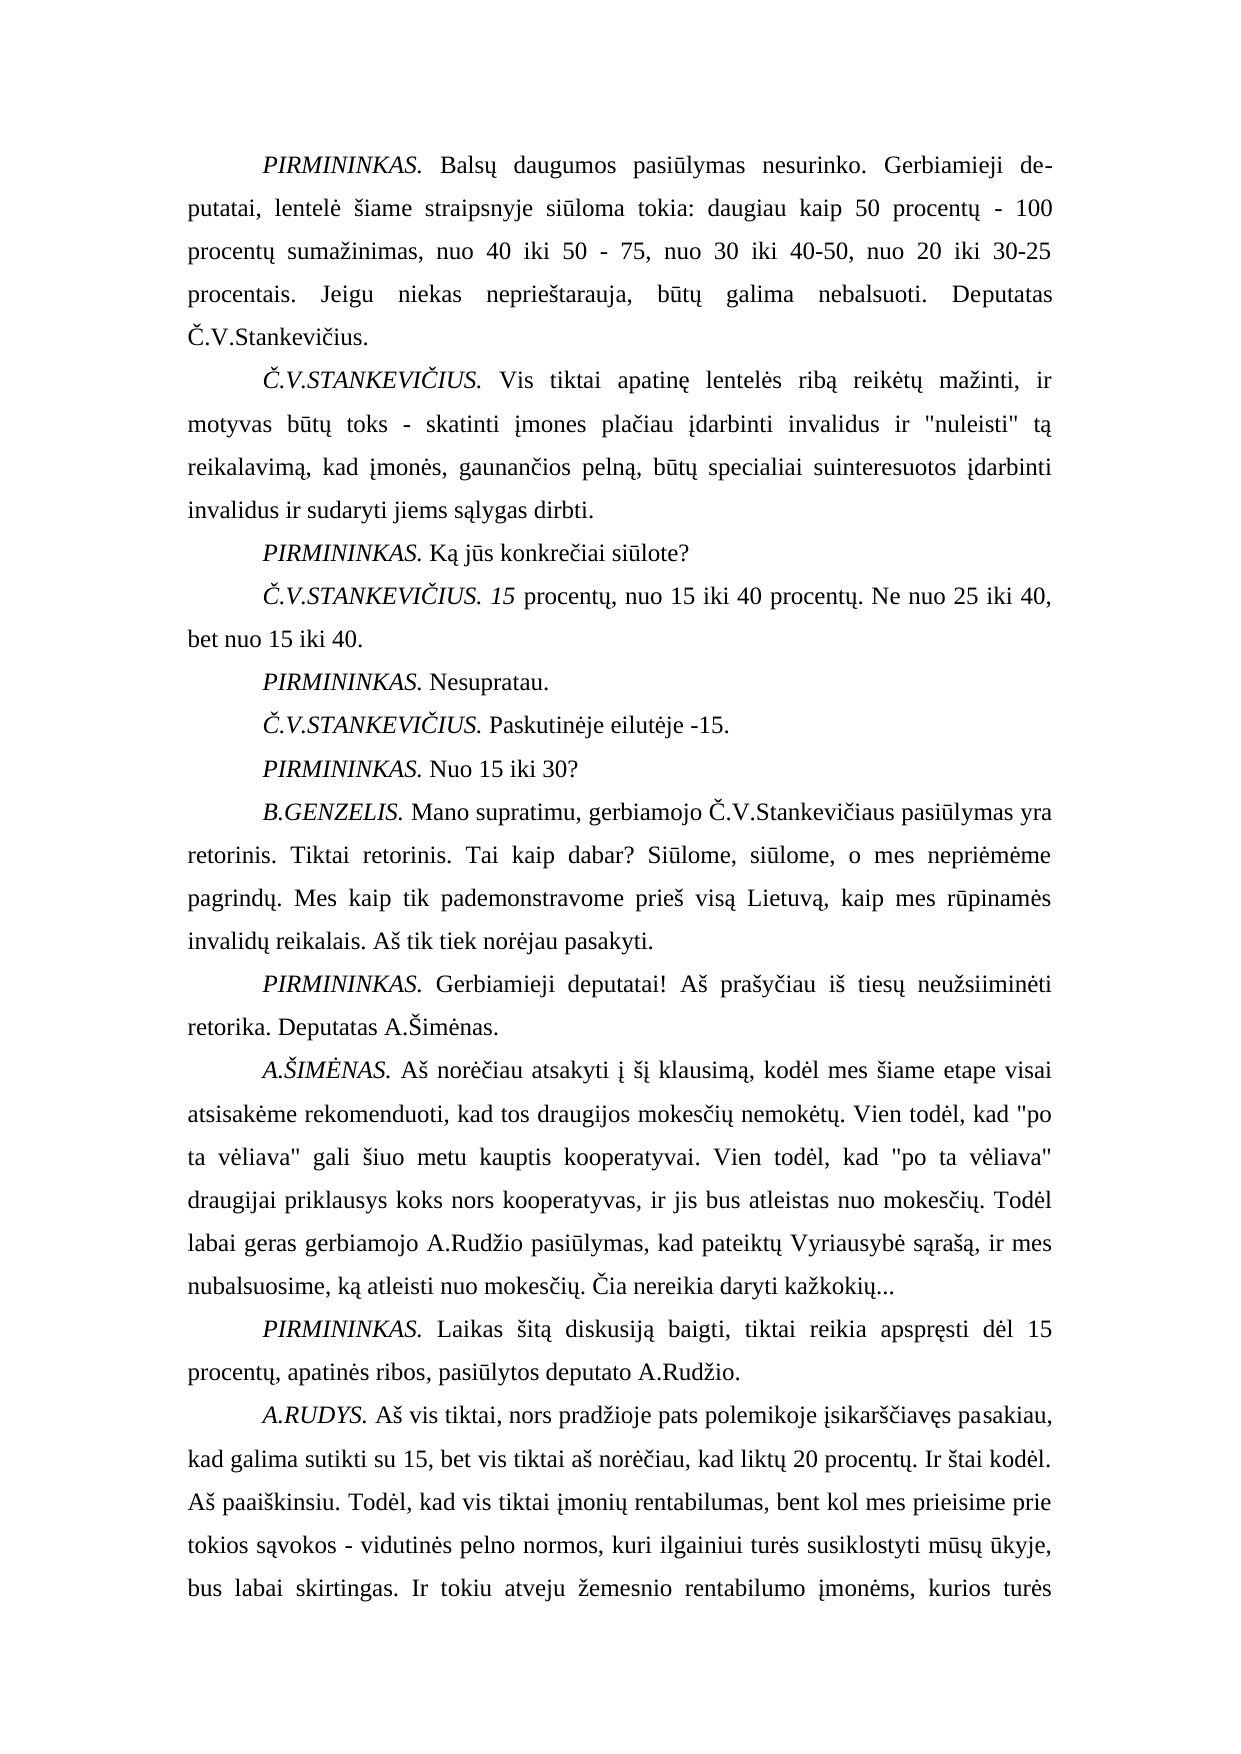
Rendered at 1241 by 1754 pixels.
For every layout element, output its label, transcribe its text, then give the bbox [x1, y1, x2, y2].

text PIRMININKAS. Balsų daugumos pasiūlymas nesurinko. Gerbiamieji de­putatai, lentelė šiame straipsnyje siūloma tokia: daugiau kaip 50 procentų ­- 100 procentų sumažinimas, nuo 40 iki 50 - 75, nuo 30 iki 40-50, nuo 20 iki 30-25 procentais. Jeigu niekas neprieštarauja, būtų galima nebalsuoti. De­putatas Č.V.Stankevičius. [187, 150, 1053, 351]
text B.GENZELIS. Mano supratimu, gerbiamojo Č.V.Stankevičiaus pasiūlymas yra retorinis. Tiktai retorinis. Tai kaip dabar? Siūlome, siūlome, o mes nepriėmėme pagrindų. Mes kaip tik pademonstravome prieš visą Lietuvą, kaip mes rūpinamės invalidų reikalais. Aš tik tiek norėjau pasakyti. [187, 797, 1053, 955]
text Č.V.STANKEVIČIUS. Vis tiktai apatinę lentelės ribą reikėtų mažinti, ir motyvas būtų toks - skatinti įmones plačiau įdarbinti invalidus ir "nuleisti" tą reikalavimą, kad įmonės, gaunančios pelną, būtų specialiai suinteresuotos įdarbinti invalidus ir sudaryti jiems sąlygas dirbti. [187, 366, 1053, 524]
text PIRMININKAS. Nuo 15 iki 30? [187, 754, 1053, 782]
text Č.V.STANKEVIČIUS. Paskutinėje eilutėje -15. [187, 711, 1053, 739]
text Č.V.STANKEVIČIUS. 15 procentų, nuo 15 iki 40 procentų. Ne nuo 25 iki 40, bet nuo 15 iki 40. [187, 581, 1053, 653]
text A.RUDYS. Aš vis tiktai, nors pradžioje pats polemikoje įsikarščiavęs pa­sakiau, kad galima sutikti su 15, bet vis tiktai aš norėčiau, kad liktų 20 procentų. Ir štai kodėl. Aš paaiškinsiu. Todėl, kad vis tiktai įmonių rentabilumas, bent kol mes prieisime prie tokios sąvokos - vidutinės pelno normos, kuri ilgainiui turės susiklostyti mūsų ūkyje, bus labai skirtingas. Ir tokiu atveju žemesnio rentabilumo įmonėms, kurios turės [187, 1401, 1053, 1602]
text PIRMININKAS. Nesupratau. [187, 667, 1053, 696]
text A.ŠIMĖNAS. Aš norėčiau atsakyti į šį klausimą, kodėl mes šiame etape visai atsisakėme rekomenduoti, kad tos draugijos mokesčių nemokėtų. Vien todėl, kad "po ta vėliava" gali šiuo metu kauptis kooperatyvai. Vien todėl, kad "po ta vėliava" draugijai priklausys koks nors kooperatyvas, ir jis bus atleistas nuo mokesčių. Todėl labai geras gerbiamojo A.Rudžio pasiūlymas, kad pateiktų Vyriausybė sąrašą, ir mes nubalsuosime, ką atleisti nuo mokes­čių. Čia nereikia daryti kažkokių... [187, 1056, 1053, 1300]
text PIRMININKAS. Laikas šitą diskusiją baigti, tiktai reikia apspręsti dėl 15 procentų, apatinės ribos, pasiūlytos deputato A.Rudžio. [187, 1314, 1053, 1386]
text PIRMININKAS. Ką jūs konkrečiai siūlote? [187, 538, 1053, 567]
text PIRMININKAS. Gerbiamieji deputatai! Aš prašyčiau iš tiesų neužsiiminėti retorika. Deputatas A.Šimėnas. [187, 969, 1053, 1041]
